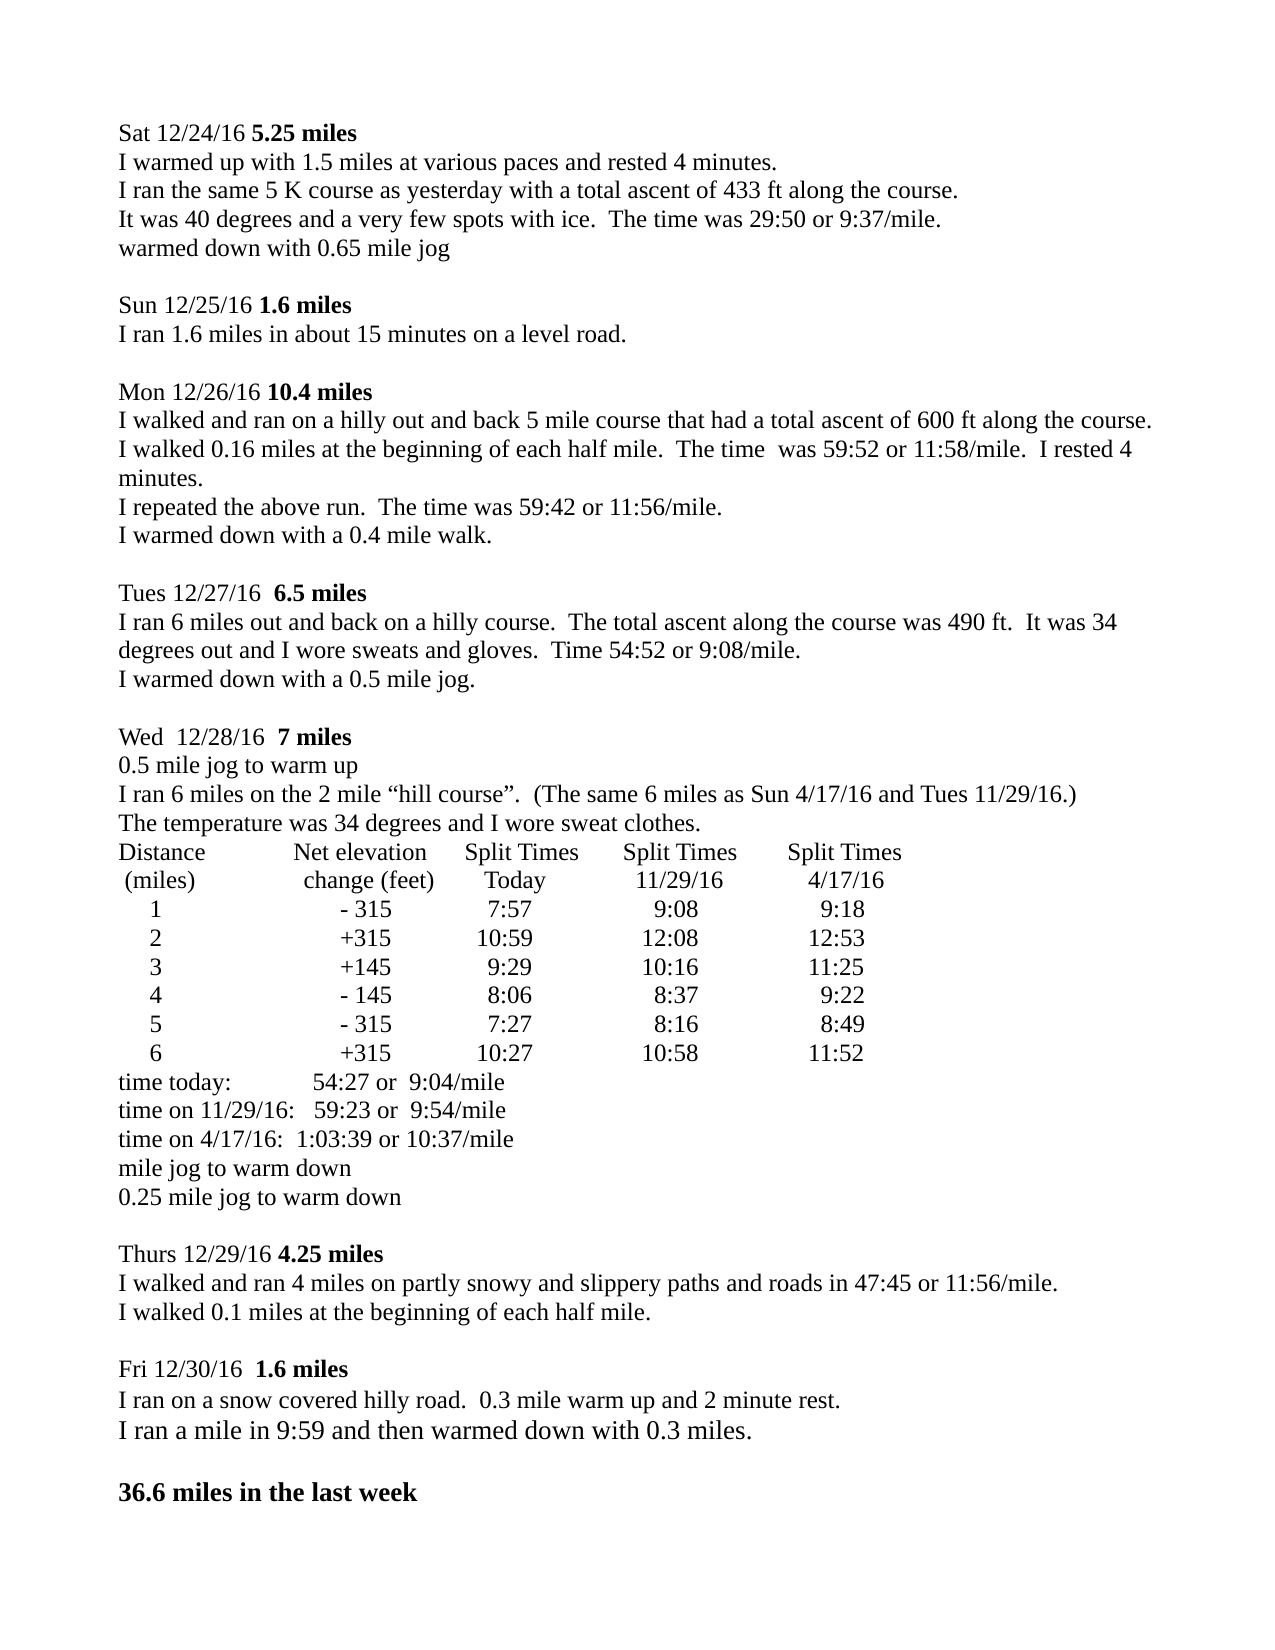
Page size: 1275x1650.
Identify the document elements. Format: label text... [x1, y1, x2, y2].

text time on 11/29/16: 59:23 or 9:54/mile [118, 1096, 1157, 1124]
text I ran on a snow covered hilly road. 0.3 mile warm up and 2 minute rest. [118, 1383, 1157, 1414]
text 1 - 315 7:57 9:08 9:18 [118, 894, 1157, 923]
text I walked and ran on a hilly out and back 5 mile course that had a total ascent of 600 ft along the course. I walked 0.16 miles at the beginning of each half mile. The time was 59:52 or 11:58/mile. I rested 4 minutes. [118, 406, 1157, 492]
text Distance Net elevation Split Times Split Times Split Times [118, 837, 1157, 866]
text warmed down with 0.65 mile jog [118, 233, 1157, 262]
text I warmed down with a 0.5 mile jog. [118, 664, 1157, 693]
text I walked 0.1 miles at the beginning of each half mile. [118, 1297, 1157, 1326]
text I ran 1.6 miles in about 15 minutes on a level road. [118, 319, 1157, 348]
text I walked and ran 4 miles on partly snowy and slippery paths and roads in 47:45 or 11:56/mile. [118, 1268, 1157, 1297]
text Mon 12/26/16 10.4 miles [118, 377, 1157, 406]
text 6 +315 10:27 10:58 11:52 [118, 1038, 1157, 1067]
text I ran the same 5 K course as yesterday with a total ascent of 433 ft along the course. [118, 176, 1157, 204]
text I repeated the above run. The time was 59:42 or 11:56/mile. [118, 492, 1157, 521]
text I ran 6 miles out and back on a hilly course. The total ascent along the course was 490 ft. It was 34 degrees out and I wore sweats and gloves. Time 54:52 or 9:08/mile. [118, 607, 1157, 664]
text 2 +315 10:59 12:08 12:53 [118, 923, 1157, 952]
text (miles) change (feet) Today 11/29/16 4/17/16 [118, 866, 1157, 894]
text 0.5 mile jog to warm up [118, 751, 1157, 779]
text mile jog to warm down [118, 1153, 1157, 1182]
text time on 4/17/16: 1:03:39 or 10:37/mile [118, 1124, 1157, 1153]
text Sun 12/25/16 1.6 miles [118, 291, 1157, 319]
text I ran a mile in 9:59 and then warmed down with 0.3 miles. [118, 1414, 1157, 1445]
text 0.25 mile jog to warm down [118, 1182, 1157, 1211]
text 5 - 315 7:27 8:16 8:49 [118, 1009, 1157, 1038]
text I warmed down with a 0.4 mile walk. [118, 521, 1157, 549]
text The temperature was 34 degrees and I wore sweat clothes. [118, 808, 1157, 837]
text Thurs 12/29/16 4.25 miles [118, 1239, 1157, 1268]
text Fri 12/30/16 1.6 miles [118, 1354, 1157, 1383]
text 4 - 145 8:06 8:37 9:22 [118, 981, 1157, 1009]
text time today: 54:27 or 9:04/mile [118, 1067, 1157, 1096]
text It was 40 degrees and a very few spots with ice. The time was 29:50 or 9:37/mile. [118, 204, 1157, 233]
text Sat 12/24/16 5.25 miles [118, 118, 1157, 147]
text 36.6 miles in the last week [118, 1477, 1157, 1508]
text 3 +145 9:29 10:16 11:25 [118, 952, 1157, 981]
text I warmed up with 1.5 miles at various paces and rested 4 minutes. [118, 147, 1157, 176]
text Tues 12/27/16 6.5 miles [118, 578, 1157, 607]
text Wed 12/28/16 7 miles [118, 722, 1157, 751]
text I ran 6 miles on the 2 mile “hill course”. (The same 6 miles as Sun 4/17/16 and Tues 11/29/16.) [118, 779, 1157, 808]
